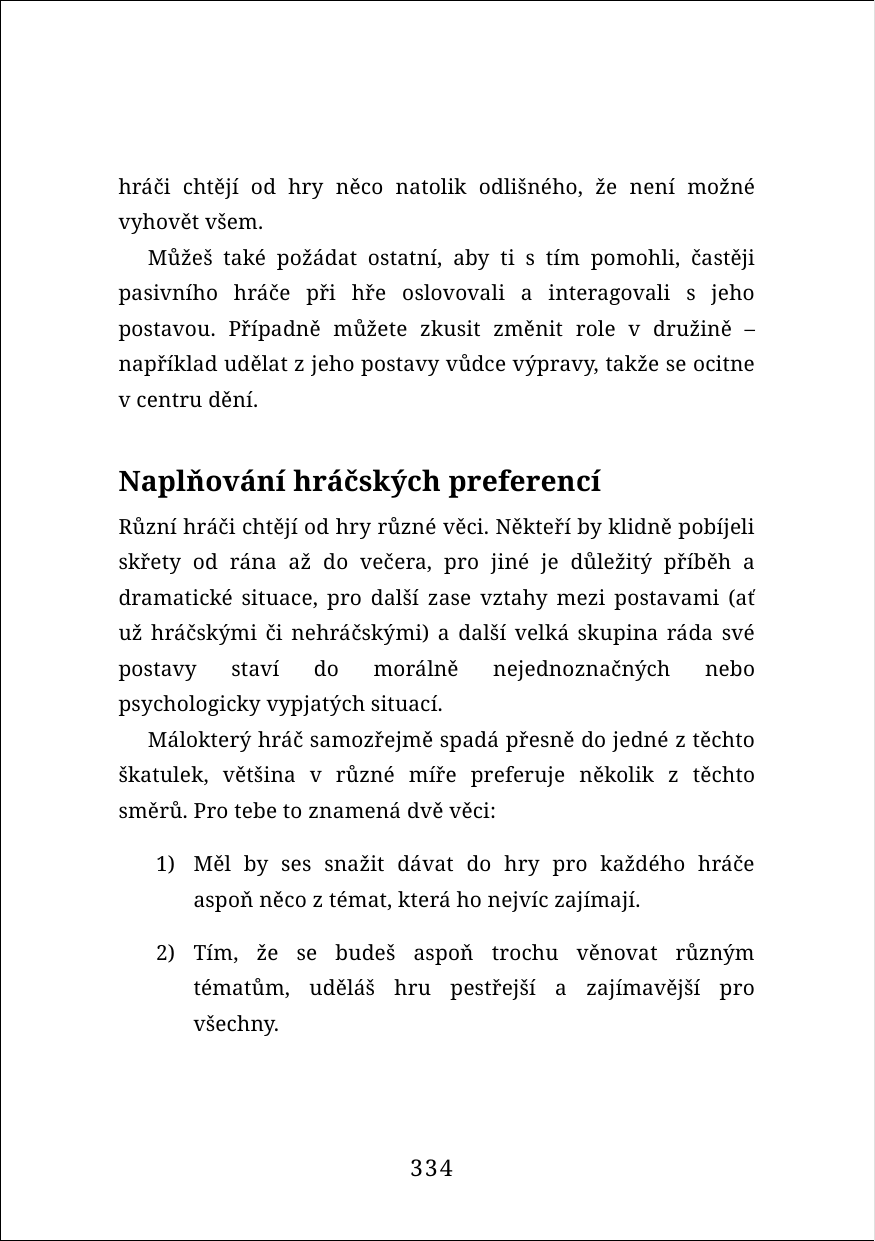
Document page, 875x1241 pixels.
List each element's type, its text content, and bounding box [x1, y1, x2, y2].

list Měl by ses snažit dávat do hry pro každého hráče aspoň něco z témat, která ho nejvíc zajímají. [156, 849, 756, 913]
text hráči chtějí od hry něco natolik odlišného, že není možné vyhovět všem. Můžeš také požádat ostatní, aby ti s tím pomohli, častěji pasivního hráče při hře oslovovali a interagovali s jeho postavou. Případně můžete zkusit změnit role v družině – například udělat z jeho postavy vůdce výpravy, takže se ocitne v centru dění. [118, 172, 756, 413]
subtitle Naplňování hráčských preferencí [118, 462, 756, 500]
text Různí hráči chtějí od hry různé věci. Někteří by klidně pobíjeli skřety od rána až do večera, pro jiné je důležitý příběh a dramatické situace, pro další zase vztahy mezi postavami (ať už hráčskými či nehráčskými) a další velká skupina ráda své postavy staví do morálně nejednoznačných nebo psychologicky vypjatých situací. Málokterý hráč samozřejmě spadá přesně do jedné z těchto škatulek, většina v různé míře preferuje několik z těchto směrů. Pro tebe to znamená dvě věci: [118, 512, 756, 824]
list Tím, že se budeš aspoň trochu věnovat různým tématům, uděláš hru pestřejší a zajímavější pro všechny. [156, 938, 756, 1037]
